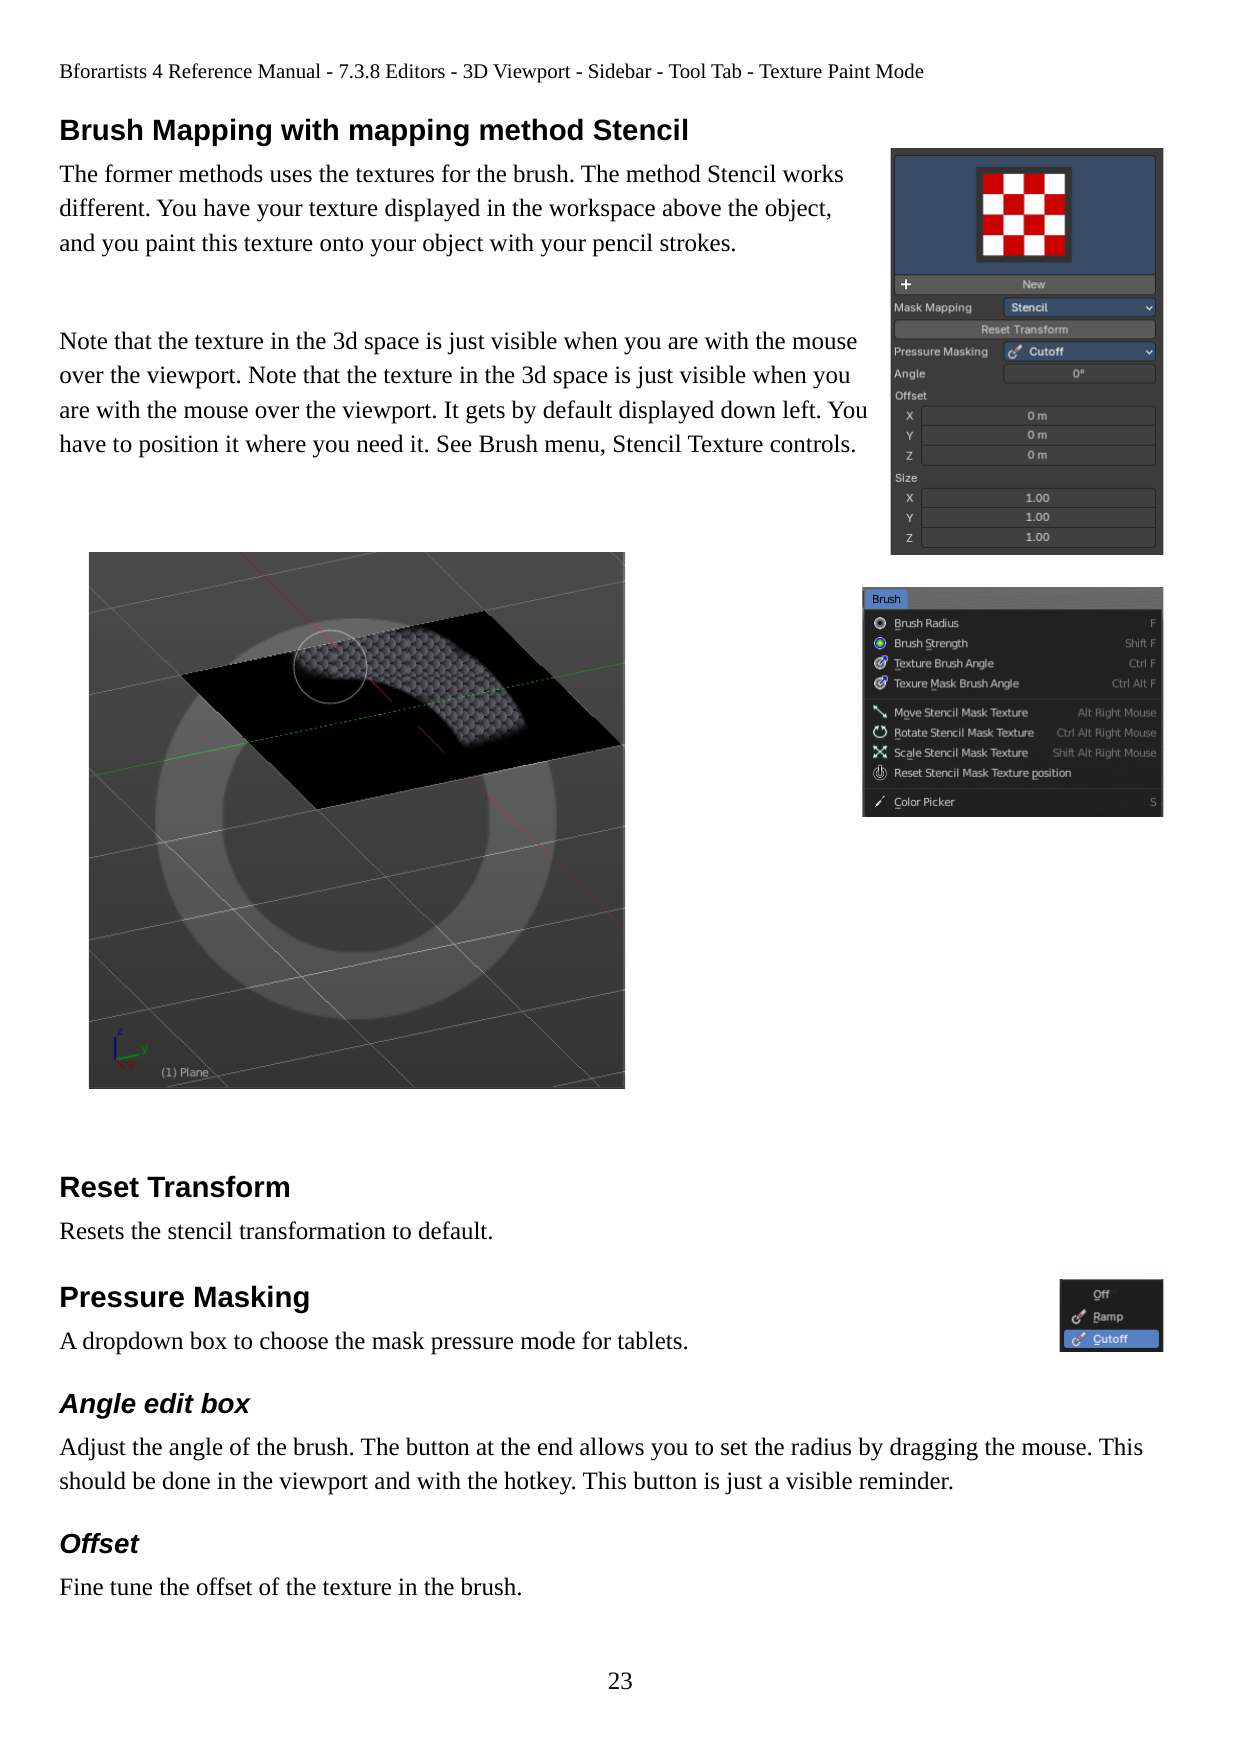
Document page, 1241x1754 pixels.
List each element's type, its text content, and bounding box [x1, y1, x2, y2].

subtitle Pressure Masking [59, 1279, 1059, 1313]
subtitle Reset Transform [59, 1169, 1181, 1203]
subtitle Brush Mapping with mapping method Stencil [59, 113, 1181, 146]
text Resets the stencil transformation to default. [59, 1216, 1181, 1244]
subtitle Offset [59, 1528, 1181, 1559]
picture [88, 552, 626, 1089]
text Note that the texture in the 3d space is just visible when you are with the mouse over the viewport. Note that the texture in the 3d space is just visible when you are with the mouse over the viewport. It gets by default displayed down left. You have to position it where you need it. See Brush menu, Stencil Texture controls. [59, 326, 890, 458]
subtitle Angle edit box [59, 1387, 1181, 1419]
text The former methods uses the textures for the brush. The method Stencil works different. You have your texture displayed in the workspace above the object, and you paint this texture onto your object with your pencil strokes. [59, 159, 890, 257]
picture [862, 587, 1164, 817]
text Adjust the angle of the brush. The button at the end allows you to set the radius by dragging the mouse. This should be done in the viewport and with the hotkey. This button is just a visible reminder. [59, 1432, 1181, 1495]
picture [890, 148, 1164, 555]
text Fine tune the offset of the texture in the brush. [59, 1572, 1181, 1601]
subtitle [1164, 1279, 1181, 1313]
picture [1059, 1279, 1164, 1352]
text A dropdown box to choose the mask pressure mode for tablets. [59, 1326, 1181, 1354]
